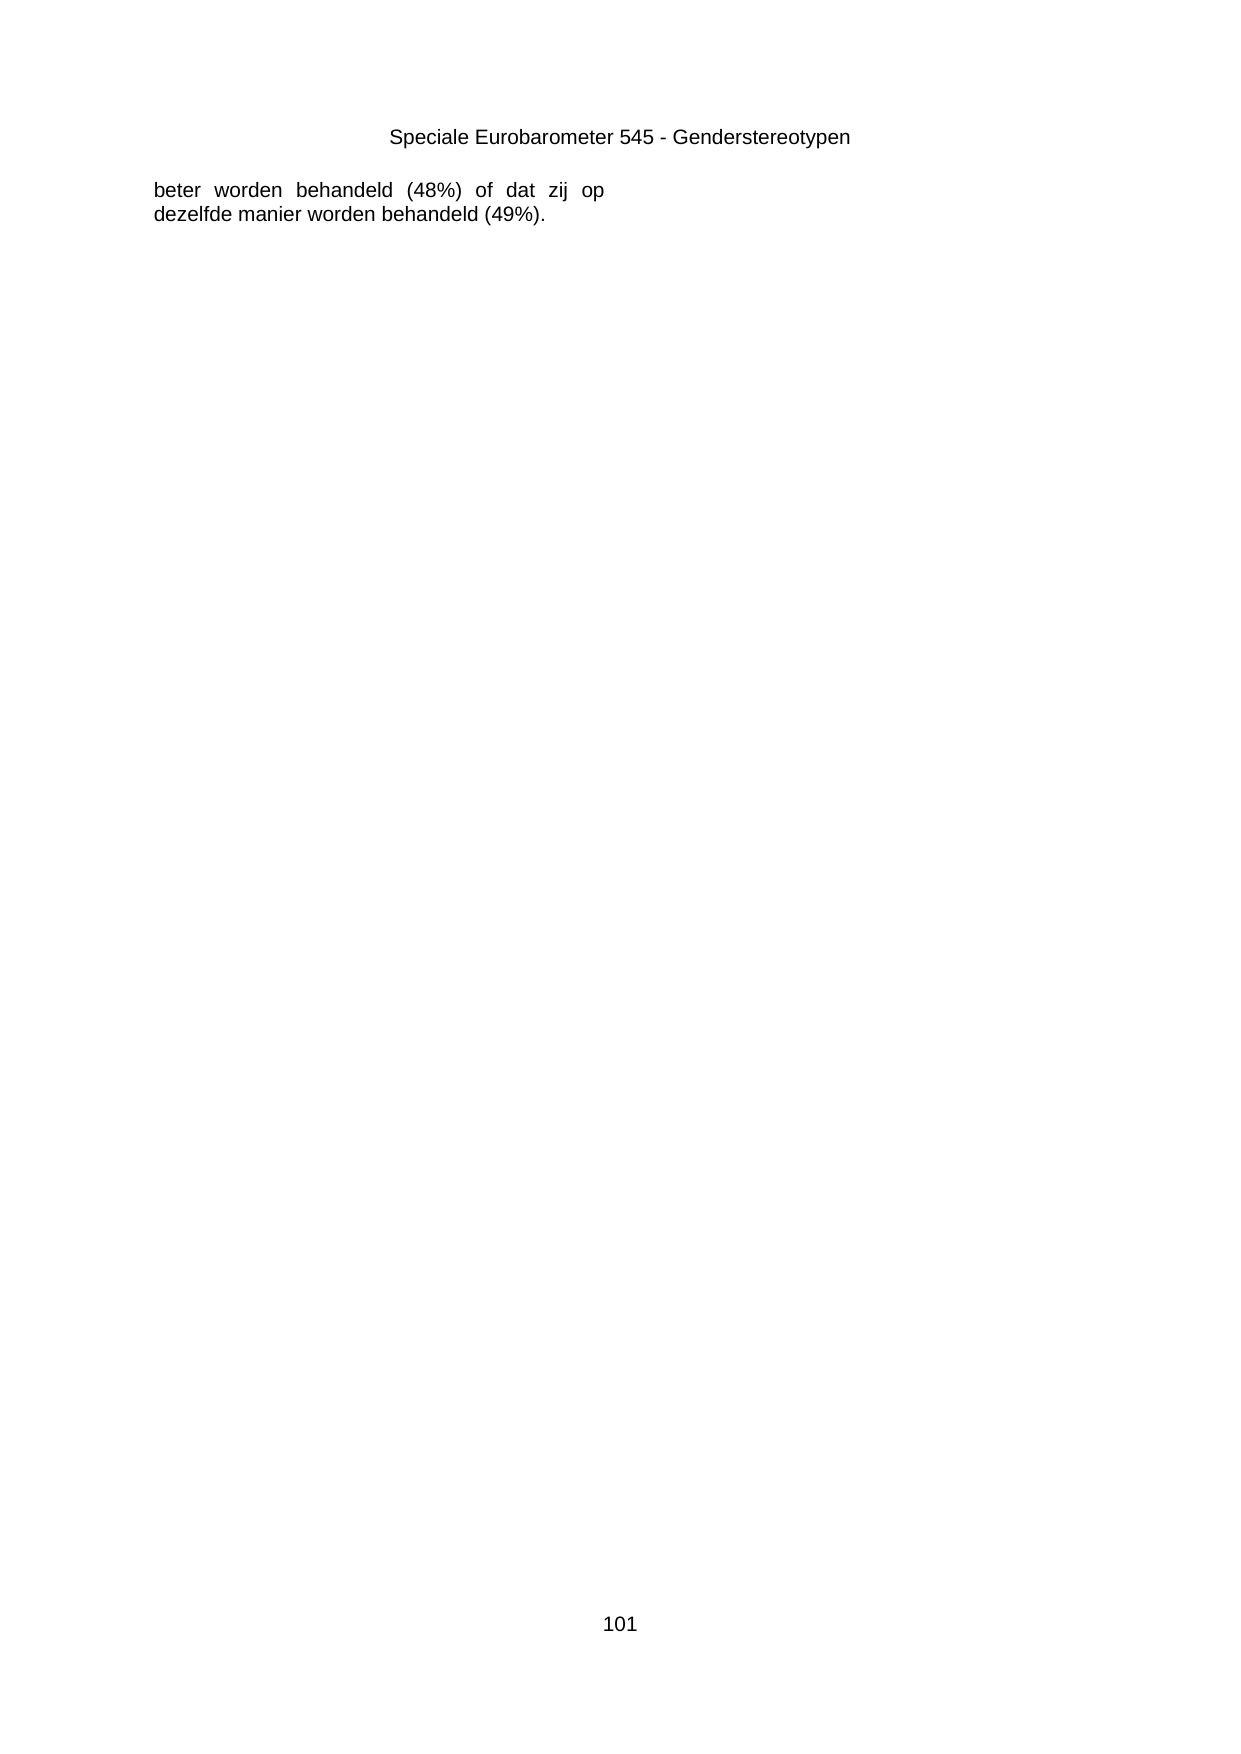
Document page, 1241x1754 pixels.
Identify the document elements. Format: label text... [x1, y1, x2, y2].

text beter worden behandeld (48%) of dat zij op dezelfde manier worden behandeld (49%). [124, 178, 605, 226]
